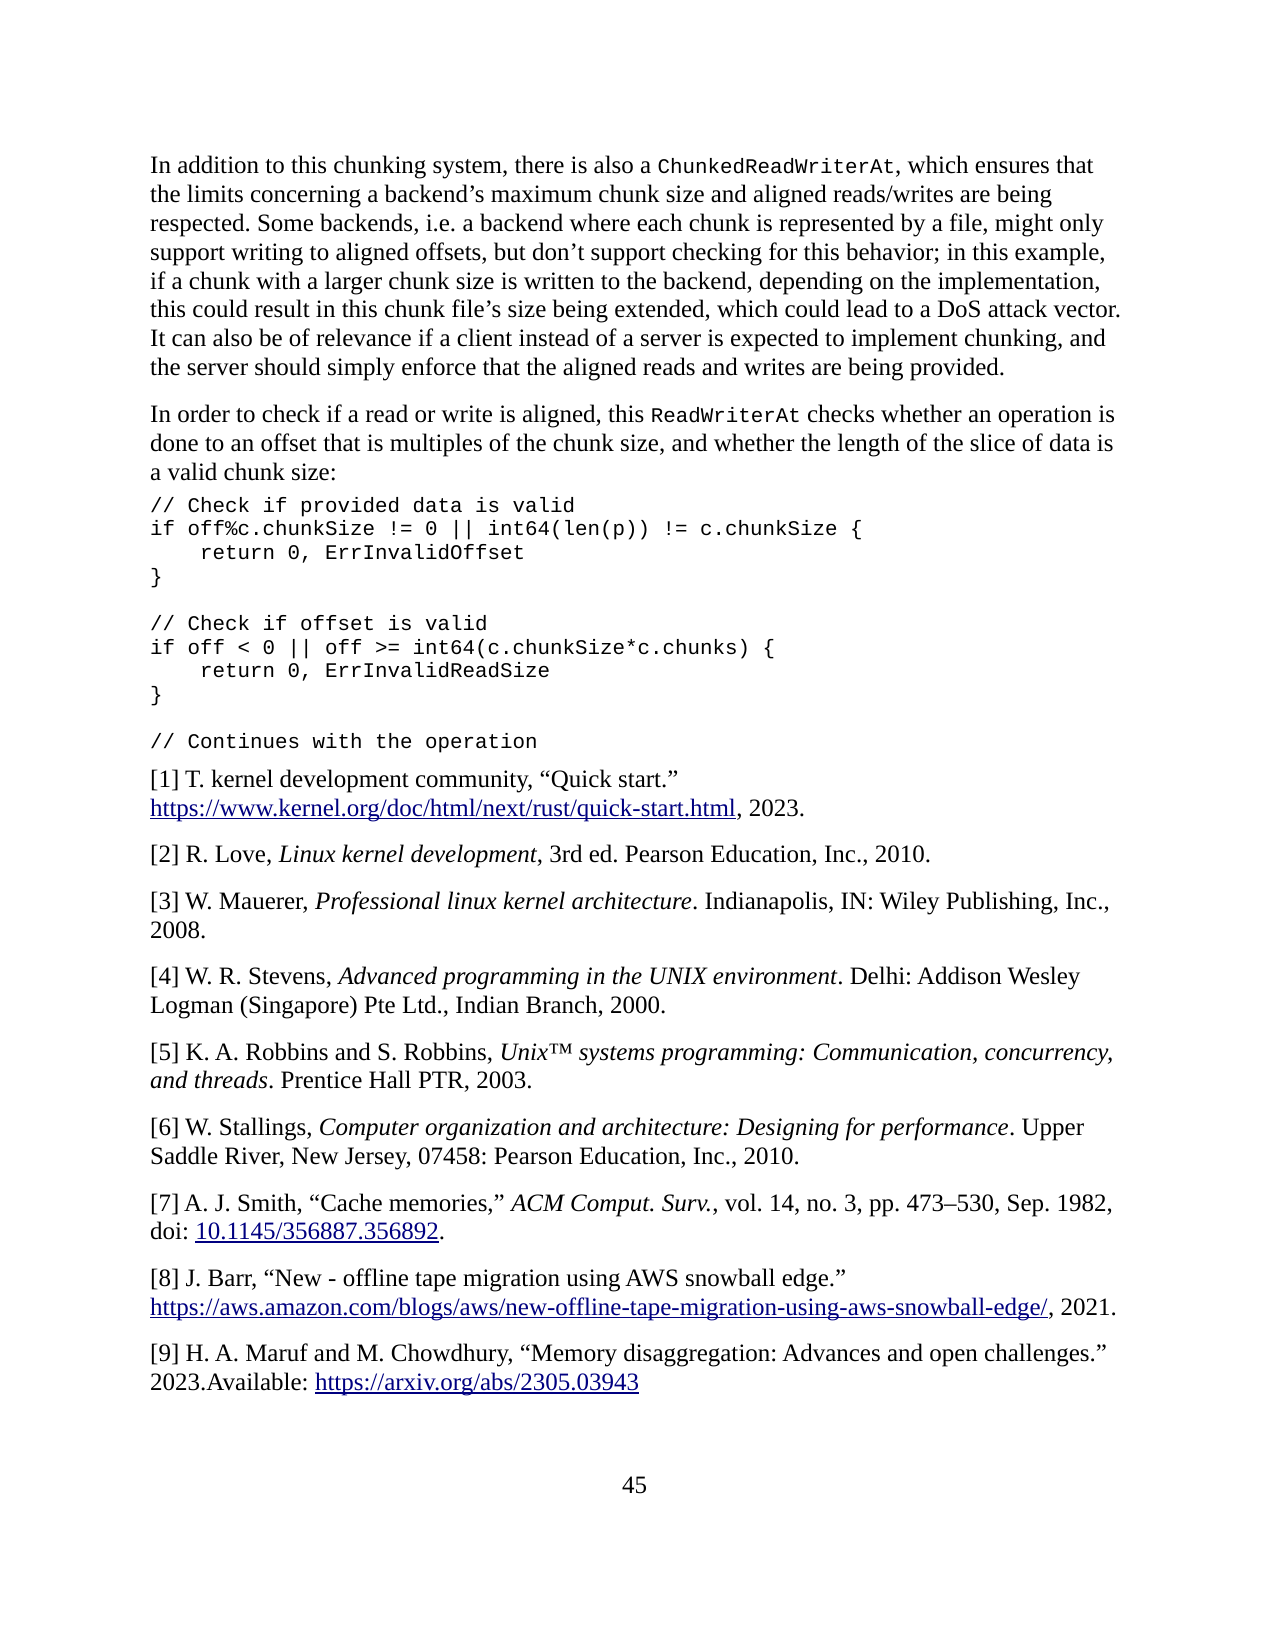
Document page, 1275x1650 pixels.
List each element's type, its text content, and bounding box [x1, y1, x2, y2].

text return 0, ErrInvalidOffset [150, 542, 1125, 566]
text In order to check if a read or write is aligned, this ReadWriterAt checks whether an operation is done to an offset that is multiples of the chunk size, and whether the length of the slice of data is a valid chunk size: [150, 399, 1125, 486]
text [2] R. Love, Linux kernel development, 3rd ed. Pearson Education, Inc., 2010. [150, 839, 1125, 868]
text [8] J. Barr, “New - offline tape migration using AWS snowball edge.” https://aws.amazon.com/blogs/aws/new-offline-tape-migration-using-aws-snowball-edge/, 2021. [150, 1263, 1125, 1321]
text } [150, 566, 1125, 589]
text [4] W. R. Stevens, Advanced programming in the UNIX environment. Delhi: Addison Wesley Logman (Singapore) Pte Ltd., Indian Branch, 2000. [150, 961, 1125, 1019]
text if off < 0 || off >= int64(c.chunkSize*c.chunks) { [150, 637, 1125, 660]
text // Check if provided data is valid [150, 495, 1125, 518]
text [5] K. A. Robbins and S. Robbins, Unix™ systems programming: Communication, concurrency, and threads. Prentice Hall PTR, 2003. [150, 1037, 1125, 1094]
text [1] T. kernel development community, “Quick start.” https://www.kernel.org/doc/html/next/rust/quick-start.html, 2023. [150, 764, 1125, 821]
text [7] A. J. Smith, “Cache memories,” ACM Comput. Surv., vol. 14, no. 3, pp. 473–530, Sep. 1982, doi: 10.1145/356887.356892. [150, 1188, 1125, 1245]
text [6] W. Stallings, Computer organization and architecture: Designing for performance. Upper Saddle River, New Jersey, 07458: Pearson Education, Inc., 2010. [150, 1112, 1125, 1170]
text In addition to this chunking system, there is also a ChunkedReadWriterAt, which ensures that the limits concerning a backend’s maximum chunk size and aligned reads/writes are being respected. Some backends, i.e. a backend where each chunk is represented by a file, might only support writing to aligned offsets, but don’t support checking for this behavior; in this example, if a chunk with a larger chunk size is written to the backend, depending on the implementation, this could result in this chunk file’s size being extended, which could lead to a DoS attack vector. It can also be of relevance if a client instead of a server is expected to implement chunking, and the server should simply enforce that the aligned reads and writes are being provided. [150, 150, 1125, 381]
text [3] W. Mauerer, Professional linux kernel architecture. Indianapolis, IN: Wiley Publishing, Inc., 2008. [150, 886, 1125, 943]
text // Check if offset is valid [150, 613, 1125, 637]
text // Continues with the operation [150, 731, 1125, 755]
text return 0, ErrInvalidReadSize [150, 660, 1125, 684]
text [9] H. A. Maruf and M. Chowdhury, “Memory disaggregation: Advances and open challenges.” 2023.Available: https://arxiv.org/abs/2305.03943 [150, 1338, 1125, 1396]
text if off%c.chunkSize != 0 || int64(len(p)) != c.chunkSize { [150, 518, 1125, 542]
text } [150, 684, 1125, 708]
